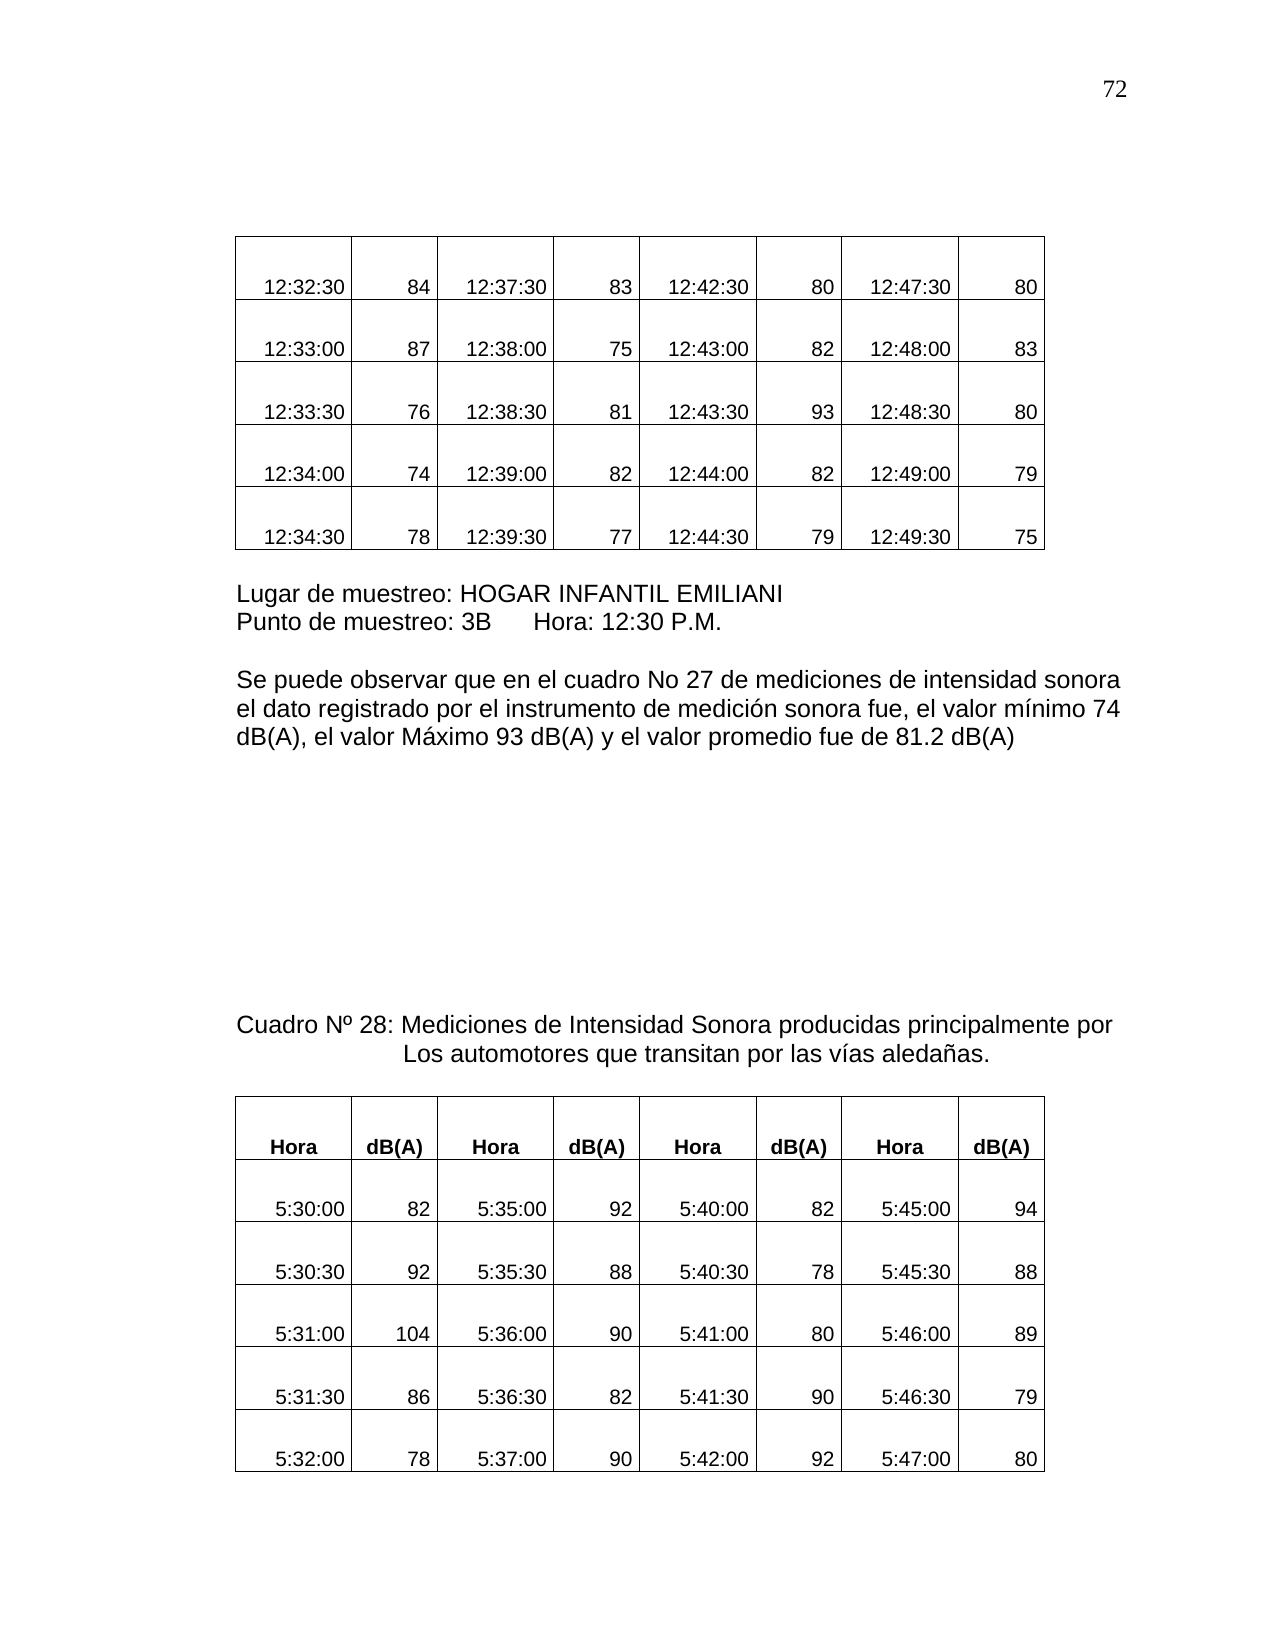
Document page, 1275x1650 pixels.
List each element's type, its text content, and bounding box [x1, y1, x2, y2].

table_cell 12:32:30 [236, 237, 351, 299]
table_cell 12:42:30 [640, 237, 756, 299]
text Punto de muestreo: 3B Hora: 12:30 P.M. [236, 607, 1127, 636]
table_cell 5:47:00 [842, 1410, 958, 1471]
table_header dB(A) [554, 1097, 639, 1158]
table_cell 12:38:30 [438, 362, 553, 424]
table_cell 5:35:00 [438, 1160, 553, 1221]
table_cell 12:34:30 [236, 487, 351, 549]
table_cell 12:43:30 [640, 362, 756, 424]
table_cell 75 [959, 487, 1044, 549]
table_cell 12:33:30 [236, 362, 351, 424]
table_cell 12:39:00 [438, 425, 553, 486]
table_cell 74 [352, 425, 437, 486]
table_cell 5:31:00 [236, 1285, 351, 1346]
table_cell 12:33:00 [236, 300, 351, 361]
table_cell 82 [757, 1160, 841, 1221]
table_cell 12:37:30 [438, 237, 553, 299]
table_cell 12:44:00 [640, 425, 756, 486]
table_cell 5:46:30 [842, 1347, 958, 1408]
table_cell 86 [352, 1347, 437, 1408]
table_cell 5:32:00 [236, 1410, 351, 1471]
table_cell 12:34:00 [236, 425, 351, 486]
table_header Hora [236, 1097, 351, 1158]
table_cell 78 [352, 1410, 437, 1471]
text Los automotores que transitan por las vías aledañas. [236, 1038, 1127, 1067]
table_cell 104 [352, 1285, 437, 1346]
text Cuadro Nº 28: Mediciones de Intensidad Sonora producidas principalmente por [236, 1010, 1127, 1038]
table_cell 80 [959, 237, 1044, 299]
table_cell 5:40:00 [640, 1160, 756, 1221]
table_cell 90 [554, 1285, 639, 1346]
table_cell 92 [554, 1160, 639, 1221]
table_cell 82 [554, 425, 639, 486]
table_cell 82 [757, 425, 841, 486]
table_cell 94 [959, 1160, 1044, 1221]
table_cell 5:30:00 [236, 1160, 351, 1221]
table_cell 12:38:00 [438, 300, 553, 361]
table_cell 5:30:30 [236, 1222, 351, 1283]
table_cell 12:47:30 [842, 237, 958, 299]
table_cell 90 [757, 1347, 841, 1408]
table_cell 5:45:00 [842, 1160, 958, 1221]
table_cell 77 [554, 487, 639, 549]
table_cell 84 [352, 237, 437, 299]
table_cell 88 [554, 1222, 639, 1283]
table_cell 80 [757, 1285, 841, 1346]
table_cell 5:41:00 [640, 1285, 756, 1346]
table_cell 79 [959, 425, 1044, 486]
table_header Hora [640, 1097, 756, 1158]
table_cell 5:35:30 [438, 1222, 553, 1283]
table_cell 80 [959, 1410, 1044, 1471]
table_cell 5:42:00 [640, 1410, 756, 1471]
table_cell 5:36:00 [438, 1285, 553, 1346]
table_cell 83 [554, 237, 639, 299]
table_cell 78 [352, 487, 437, 549]
table_cell 12:48:00 [842, 300, 958, 361]
text Se puede observar que en el cuadro No 27 de mediciones de intensidad sonora el dato registrado por el instrumento de medición sonora fue, el valor mínimo 74 dB(A), el valor Máximo 93 dB(A) y el valor promedio fue de 81.2 dB(A) [236, 665, 1127, 751]
table_cell 5:40:30 [640, 1222, 756, 1283]
table_header Hora [438, 1097, 553, 1158]
table_cell 5:36:30 [438, 1347, 553, 1408]
table_cell 5:31:30 [236, 1347, 351, 1408]
table_cell 89 [959, 1285, 1044, 1346]
table_cell 92 [757, 1410, 841, 1471]
table_cell 82 [554, 1347, 639, 1408]
table_cell 82 [757, 300, 841, 361]
table_header dB(A) [757, 1097, 841, 1158]
table_cell 12:48:30 [842, 362, 958, 424]
table_header dB(A) [959, 1097, 1044, 1158]
table_cell 90 [554, 1410, 639, 1471]
table_cell 88 [959, 1222, 1044, 1283]
table_cell 80 [959, 362, 1044, 424]
table_cell 5:45:30 [842, 1222, 958, 1283]
table_cell 79 [959, 1347, 1044, 1408]
table_cell 12:39:30 [438, 487, 553, 549]
table_cell 92 [352, 1222, 437, 1283]
table_cell 81 [554, 362, 639, 424]
table_cell 12:44:30 [640, 487, 756, 549]
table_cell 79 [757, 487, 841, 549]
text Lugar de muestreo: HOGAR INFANTIL EMILIANI [236, 578, 1127, 607]
table_cell 5:37:00 [438, 1410, 553, 1471]
table_cell 80 [757, 237, 841, 299]
table_cell 5:41:30 [640, 1347, 756, 1408]
table_cell 83 [959, 300, 1044, 361]
table_cell 12:43:00 [640, 300, 756, 361]
table_cell 93 [757, 362, 841, 424]
table_cell 75 [554, 300, 639, 361]
table_header dB(A) [352, 1097, 437, 1158]
table_cell 76 [352, 362, 437, 424]
table_cell 78 [757, 1222, 841, 1283]
table_cell 5:46:00 [842, 1285, 958, 1346]
table_header Hora [842, 1097, 958, 1158]
table_cell 82 [352, 1160, 437, 1221]
table_cell 87 [352, 300, 437, 361]
table_cell 12:49:30 [842, 487, 958, 549]
table_cell 12:49:00 [842, 425, 958, 486]
